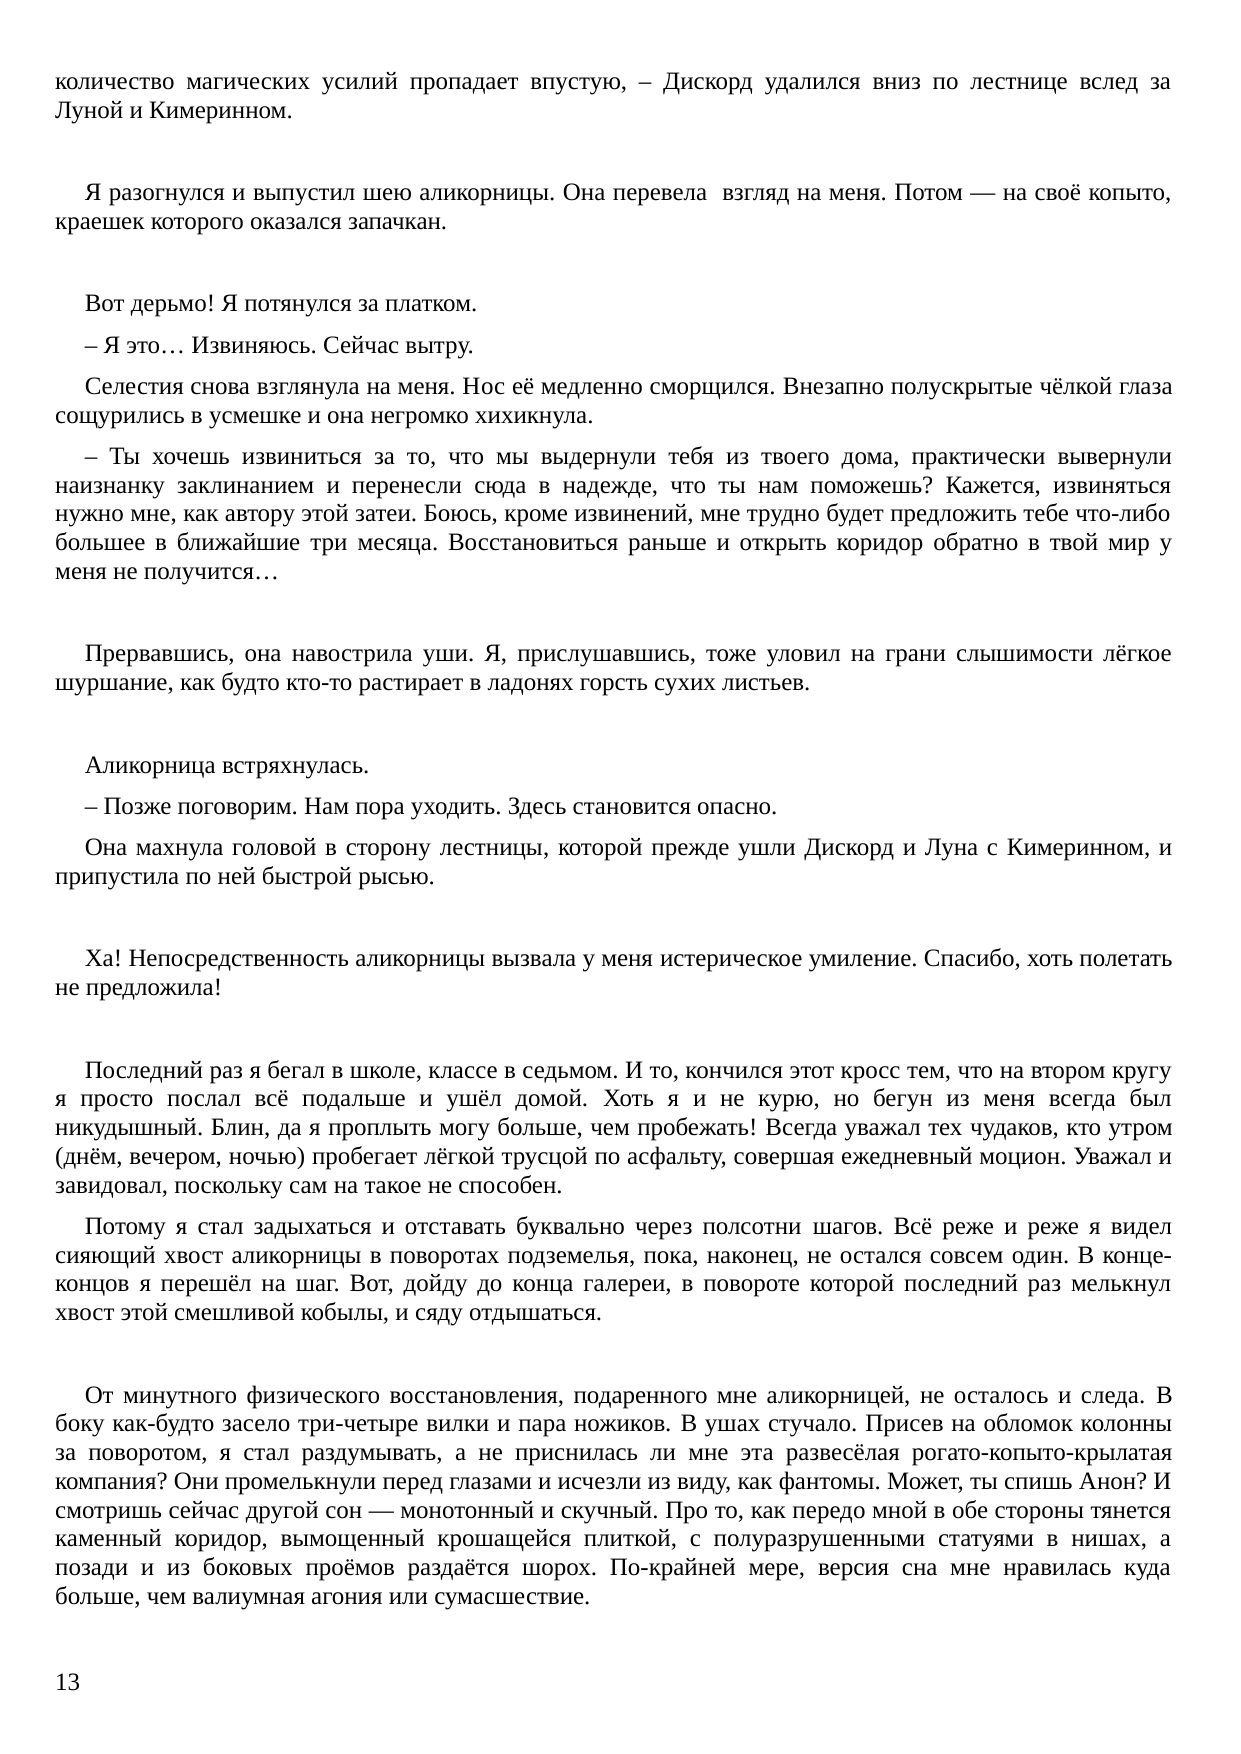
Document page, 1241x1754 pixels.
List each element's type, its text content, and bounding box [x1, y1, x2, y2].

text Прервавшись, она навострила уши. Я, прислушавшись, тоже уловил на грани слышимости лёгкое шуршание, как будто кто-то растирает в ладонях горсть сухих листьев. [55, 638, 1173, 696]
text Я разогнулся и выпустил шею аликорницы. Она перевела взгляд на меня. Потом — на своё копыто, краешек которого оказался запачкан. [55, 177, 1173, 235]
text От минутного физического восстановления, подаренного мне аликорницей, не осталось и следа. В боку как-будто засело три-четыре вилки и пара ножиков. В ушах стучало. Присев на обломок колонны за поворотом, я стал раздумывать, а не приснилась ли мне эта развесёлая рогато-копыто-крылатая компания? Они промелькнули перед глазами и исчезли из виду, как фантомы. Может, ты спишь Анон? И смотришь сейчас другой сон — монотонный и скучный. Про то, как передо мной в обе стороны тянется каменный коридор, вымощенный крошащейся плиткой, с полуразрушенными статуями в нишах, а позади и из боковых проёмов раздаётся шорох. По-крайней мере, версия сна мне нравилась куда больше, чем валиумная агония или сумасшествие. [55, 1380, 1173, 1610]
text Аликорница встряхнулась. [55, 750, 1173, 778]
text Последний раз я бегал в школе, классе в седьмом. И то, кончился этот кросс тем, что на втором кругу я просто послал всё подальше и ушёл домой. Хоть я и не курю, но бегун из меня всегда был никудышный. Блин, да я проплыть могу больше, чем пробежать! Всегда уважал тех чудаков, кто утром (днём, вечером, ночью) пробегает лёгкой трусцой по асфальту, совершая ежедневный моцион. Уважал и завидовал, поскольку сам на такое не способен. [55, 1055, 1173, 1198]
text Селестия снова взглянула на меня. Нос её медленно сморщился. Внезапно полускрытые чёлкой глаза сощурились в усмешке и она негромко хихикнула. [55, 371, 1173, 428]
text Ха! Непосредственность аликорницы вызвала у меня истерическое умиление. Спасибо, хоть полетать не предложила! [55, 943, 1173, 1001]
text – Я это… Извиняюсь. Сейчас вытру. [55, 330, 1173, 358]
text Она махнула головой в сторону лестницы, которой прежде ушли Дискорд и Луна с Кимеринном, и припустила по ней быстрой рысью. [55, 832, 1173, 890]
text Потому я стал задыхаться и отставать буквально через полсотни шагов. Всё реже и реже я видел сияющий хвост аликорницы в поворотах подземелья, пока, наконец, не остался совсем один. В конце-концов я перешёл на шаг. Вот, дойду до конца галереи, в повороте которой последний раз мелькнул хвост этой смешливой кобылы, и сяду отдышаться. [55, 1211, 1173, 1326]
text – Ты хочешь извиниться за то, что мы выдернули тебя из твоего дома, практически вывернули наизнанку заклинанием и перенесли сюда в надежде, что ты нам поможешь? Кажется, извиняться нужно мне, как автору этой затеи. Боюсь, кроме извинений, мне трудно будет предложить тебе что-либо большее в ближайшие три месяца. Восстановиться раньше и открыть коридор обратно в твой мир у меня не получится… [55, 441, 1173, 585]
text Вот дерьмо! Я потянулся за платком. [55, 288, 1173, 317]
text количество магических усилий пропадает впустую, – Дискорд удалился вниз по лестнице вслед за Луной и Кимеринном. [55, 66, 1173, 123]
text – Позже поговорим. Нам пора уходить. Здесь становится опасно. [55, 791, 1173, 820]
